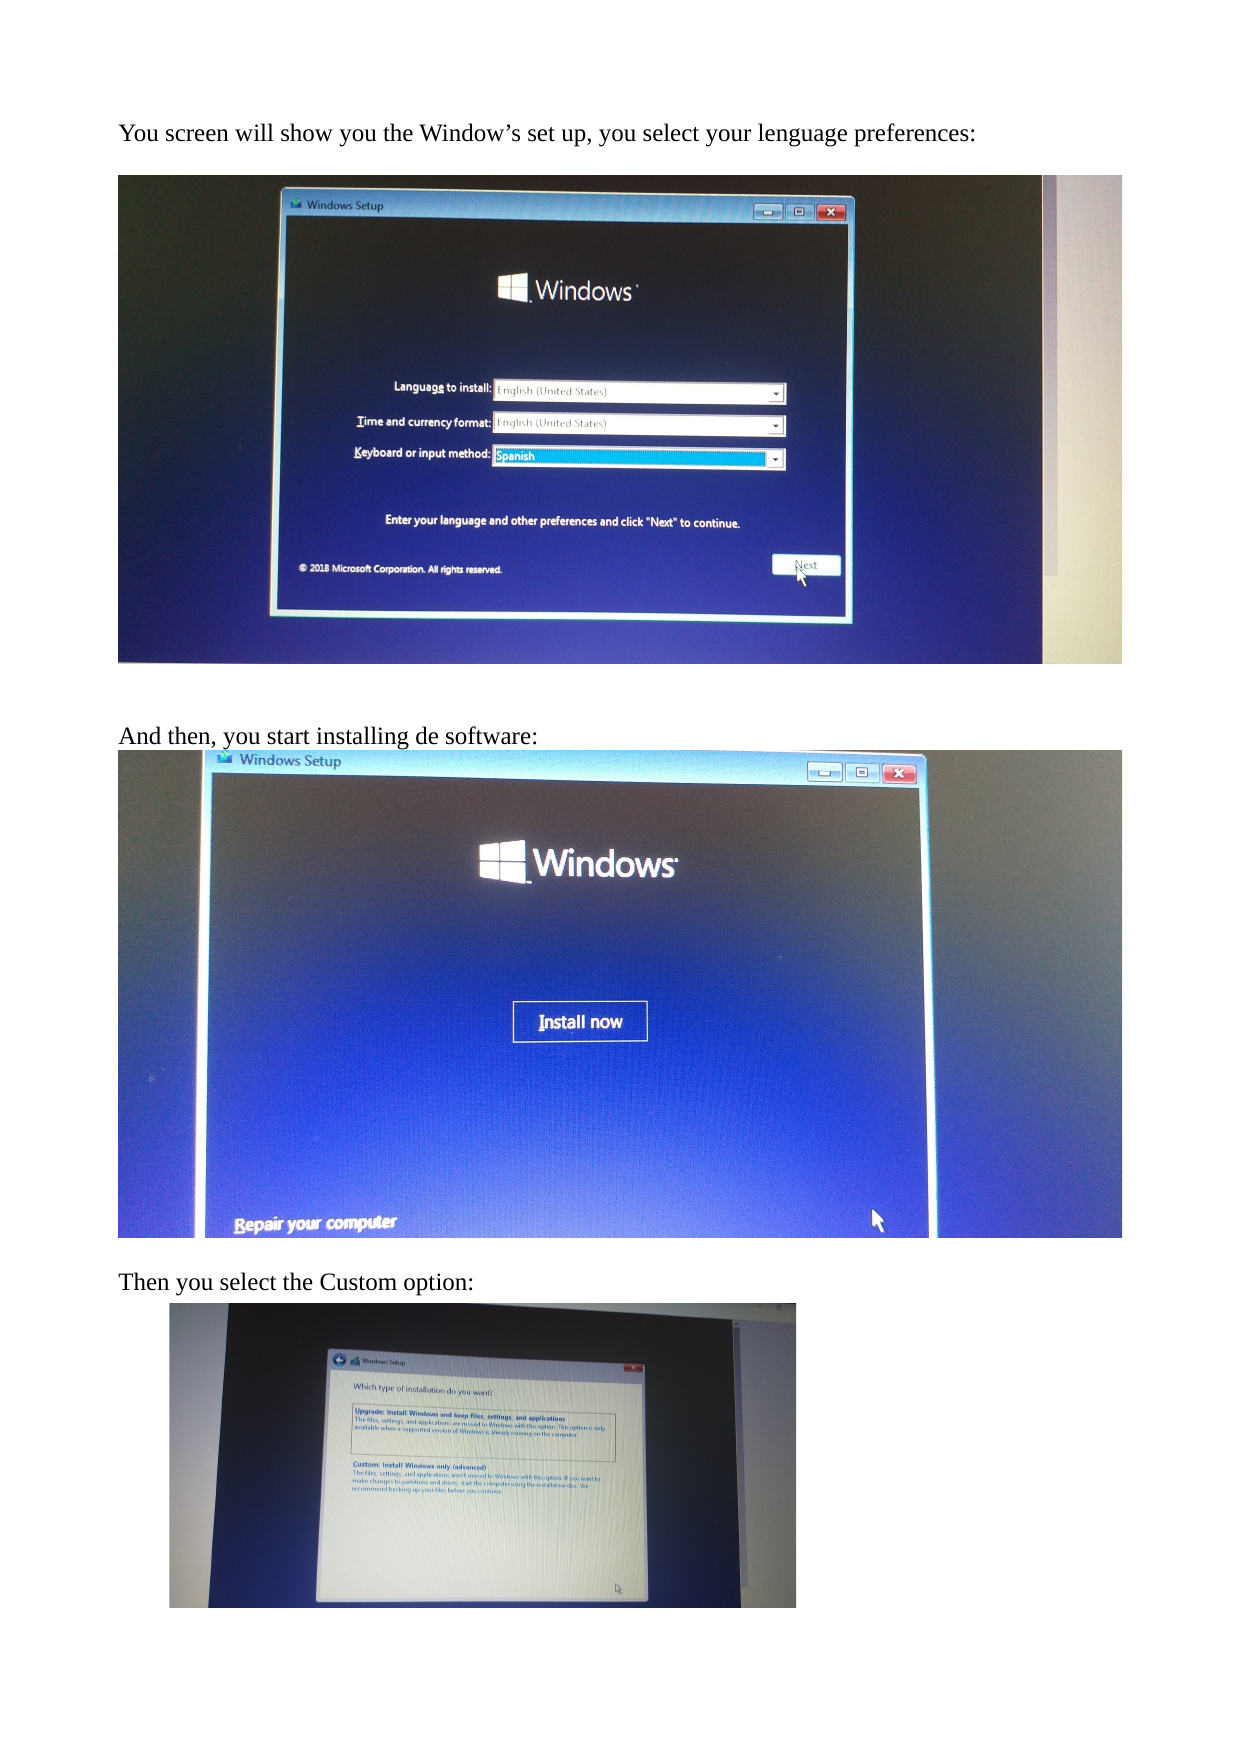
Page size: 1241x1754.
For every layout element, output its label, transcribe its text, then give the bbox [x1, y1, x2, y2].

picture [118, 175, 1123, 664]
text And then, you start installing de software: [118, 721, 1122, 750]
picture [169, 1303, 797, 1608]
text Then you select the Custom option: [118, 1267, 1122, 1295]
text You screen will show you the Window’s set up, you select your lenguage preferences: [118, 118, 1122, 147]
picture [118, 750, 1123, 1238]
